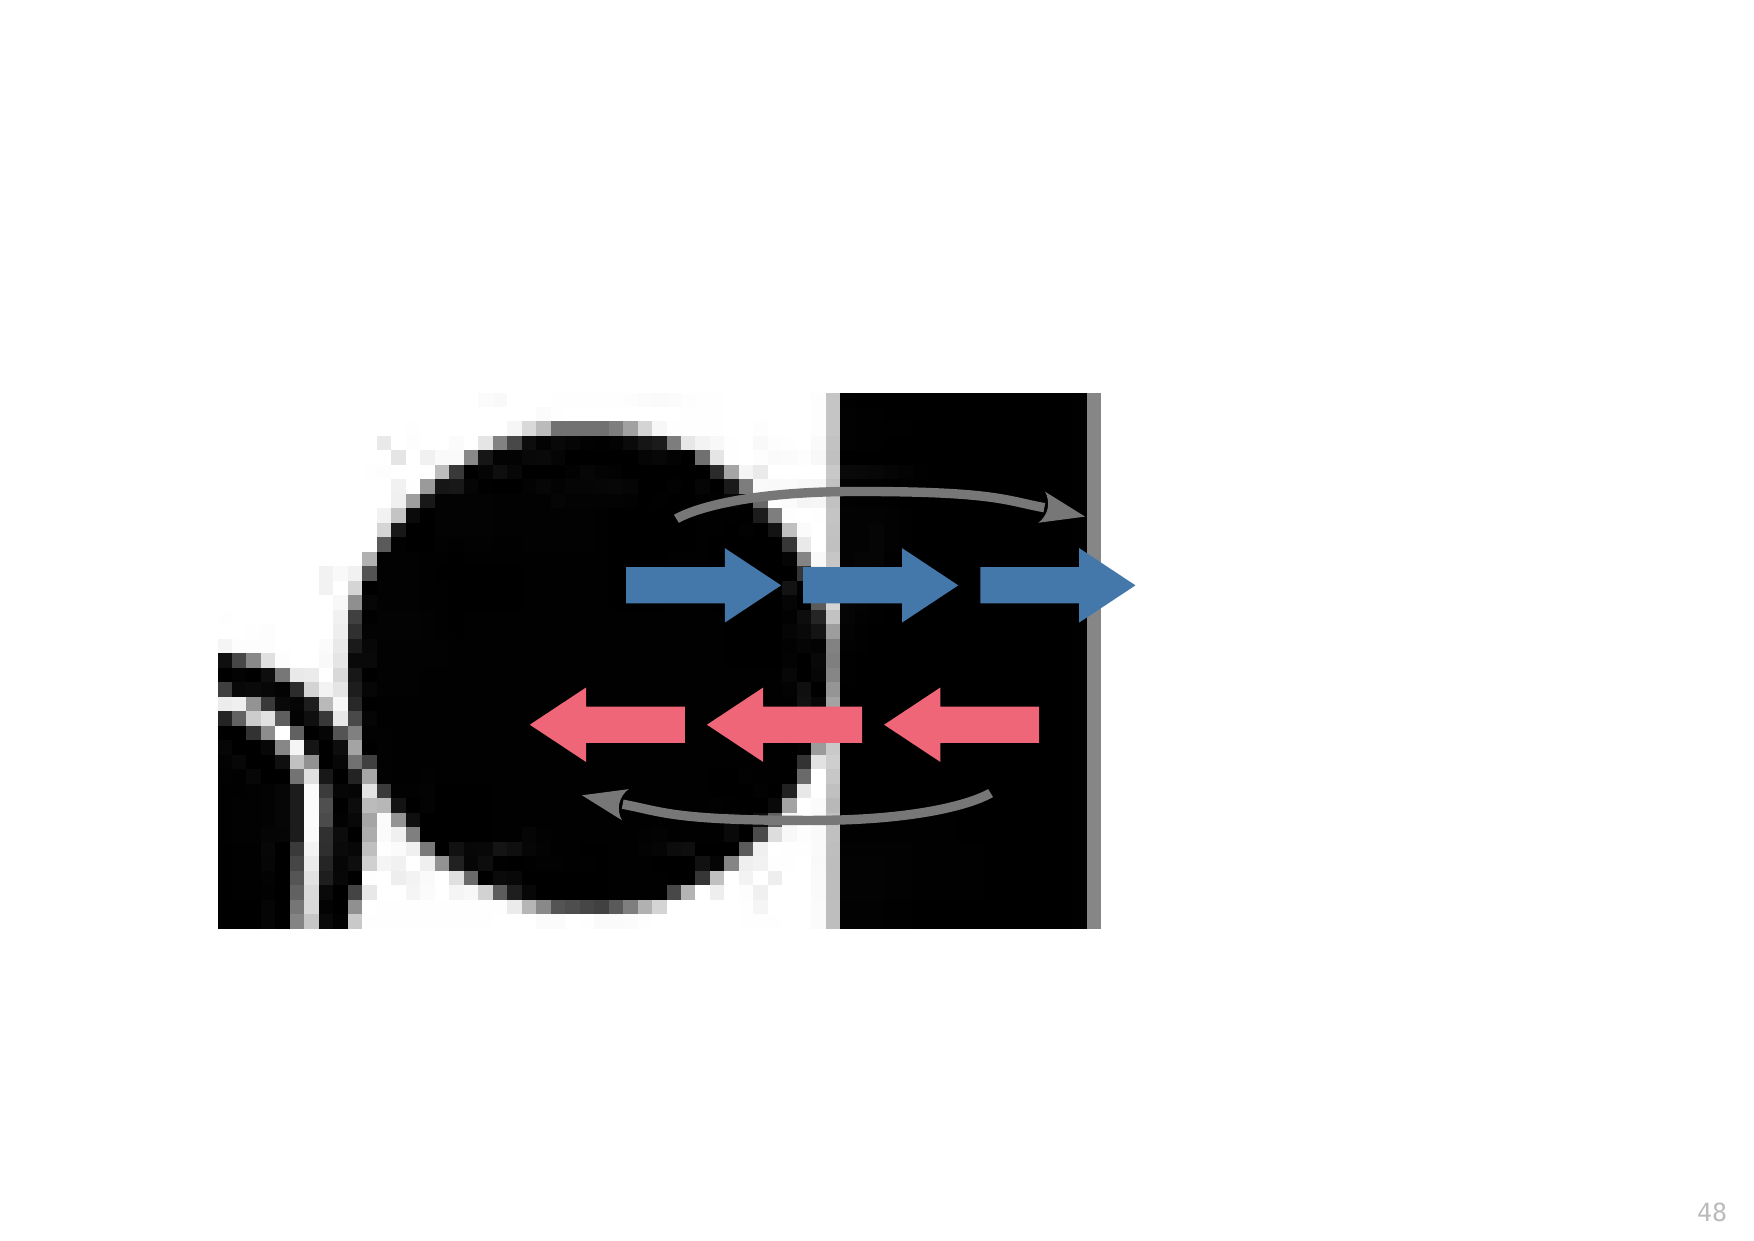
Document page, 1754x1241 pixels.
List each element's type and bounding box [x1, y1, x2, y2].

text_box [803, 548, 959, 623]
text_box [884, 687, 1040, 762]
text_box [626, 548, 782, 623]
picture [218, 393, 1116, 929]
text_box [980, 548, 1136, 623]
text_box [529, 687, 685, 762]
text_box [706, 687, 863, 762]
